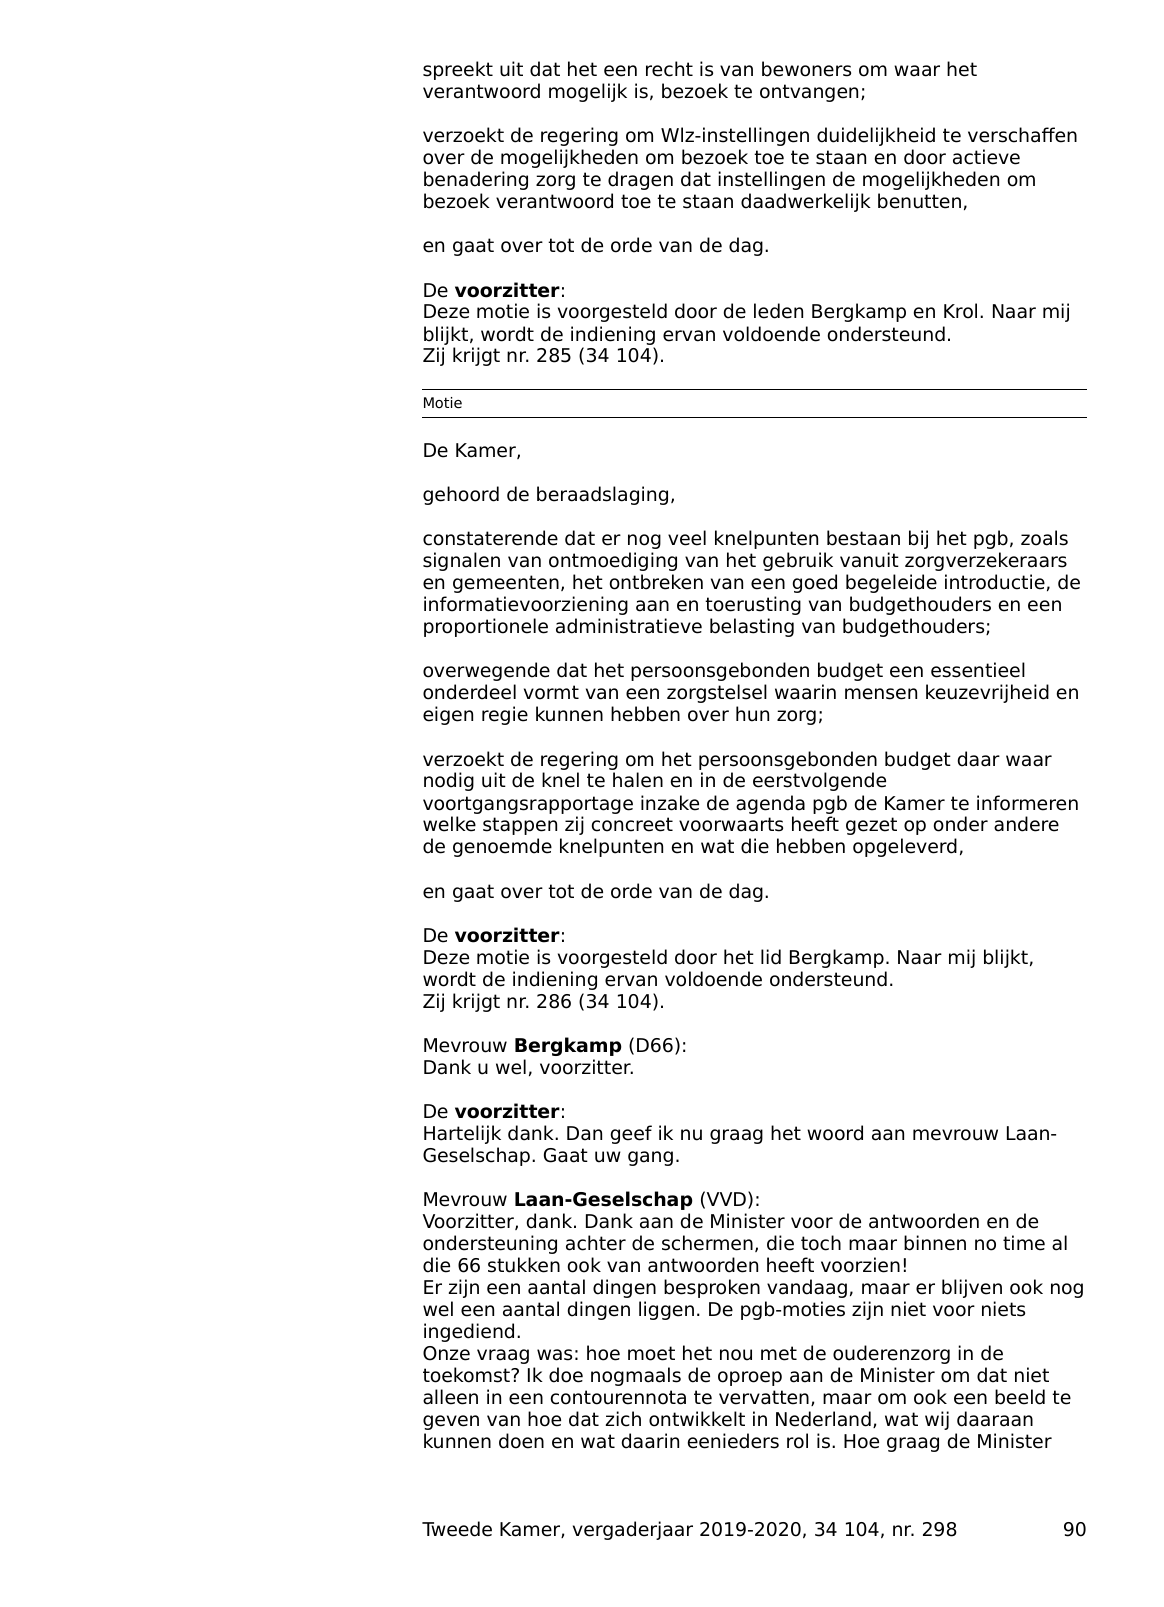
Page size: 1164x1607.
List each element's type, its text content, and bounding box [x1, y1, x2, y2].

text constaterende dat er nog veel knelpunten bestaan bij het pgb, zoals signalen van ontmoediging van het gebruik vanuit zorgverzekeraars en gemeenten, het ontbreken van een goed begeleide introductie, de informatievoorziening aan en toerusting van budgethouders en een proportionele administratieve belasting van budgethouders; [422, 528, 1087, 638]
text De voorzitter: [422, 279, 1087, 301]
text De voorzitter: [422, 1101, 1087, 1123]
text Hartelijk dank. Dan geef ik nu graag het woord aan mevrouw Laan-Geselschap. Gaat uw gang. [422, 1123, 1087, 1167]
text gehoord de beraadslaging, [422, 484, 1087, 506]
text spreekt uit dat het een recht is van bewoners om waar het verantwoord mogelijk is, bezoek te ontvangen; [422, 59, 1087, 103]
text Deze motie is voorgesteld door de leden Bergkamp en Krol. Naar mij blijkt, wordt de indiening ervan voldoende ondersteund. [422, 301, 1087, 345]
text Mevrouw Laan-Geselschap (VVD): [422, 1189, 1087, 1211]
text en gaat over tot de orde van de dag. [422, 881, 1087, 902]
text Zij krijgt nr. 286 (34 104). [422, 991, 1087, 1013]
text verzoekt de regering om Wlz-instellingen duidelijkheid te verschaffen over de mogelijkheden om bezoek toe te staan en door actieve benadering zorg te dragen dat instellingen de mogelijkheden om bezoek verantwoord toe te staan daadwerkelijk benutten, [422, 125, 1087, 213]
text Zij krijgt nr. 285 (34 104). [422, 345, 1087, 367]
text Deze motie is voorgesteld door het lid Bergkamp. Naar mij blijkt, wordt de indiening ervan voldoende ondersteund. [422, 947, 1087, 991]
text Dank u wel, voorzitter. [422, 1057, 1087, 1079]
text De voorzitter: [422, 925, 1087, 947]
text en gaat over tot de orde van de dag. [422, 235, 1087, 257]
table_header Motie [422, 390, 1087, 417]
text Voorzitter, dank. Dank aan de Minister voor de antwoorden en de ondersteuning achter de schermen, die toch maar binnen no time al die 66 stukken ook van antwoorden heeft voorzien! [422, 1211, 1087, 1277]
text Onze vraag was: hoe moet het nou met de ouderenzorg in de toekomst? Ik doe nogmaals de oproep aan de Minister om dat niet alleen in een contourennota te vervatten, maar om ook een beeld te geven van hoe dat zich ontwikkelt in Nederland, wat wij daaraan kunnen doen en wat daarin eenieders rol is. Hoe graag de Minister [422, 1343, 1087, 1453]
text Mevrouw Bergkamp (D66): [422, 1035, 1087, 1057]
text verzoekt de regering om het persoonsgebonden budget daar waar nodig uit de knel te halen en in de eerstvolgende voortgangsrapportage inzake de agenda pgb de Kamer te informeren welke stappen zij concreet voorwaarts heeft gezet op onder andere de genoemde knelpunten en wat die hebben opgeleverd, [422, 748, 1087, 858]
text Er zijn een aantal dingen besproken vandaag, maar er blijven ook nog wel een aantal dingen liggen. De pgb-moties zijn niet voor niets ingediend. [422, 1277, 1087, 1343]
text overwegende dat het persoonsgebonden budget een essentieel onderdeel vormt van een zorgstelsel waarin mensen keuzevrijheid en eigen regie kunnen hebben over hun zorg; [422, 660, 1087, 726]
text De Kamer, [422, 440, 1087, 462]
